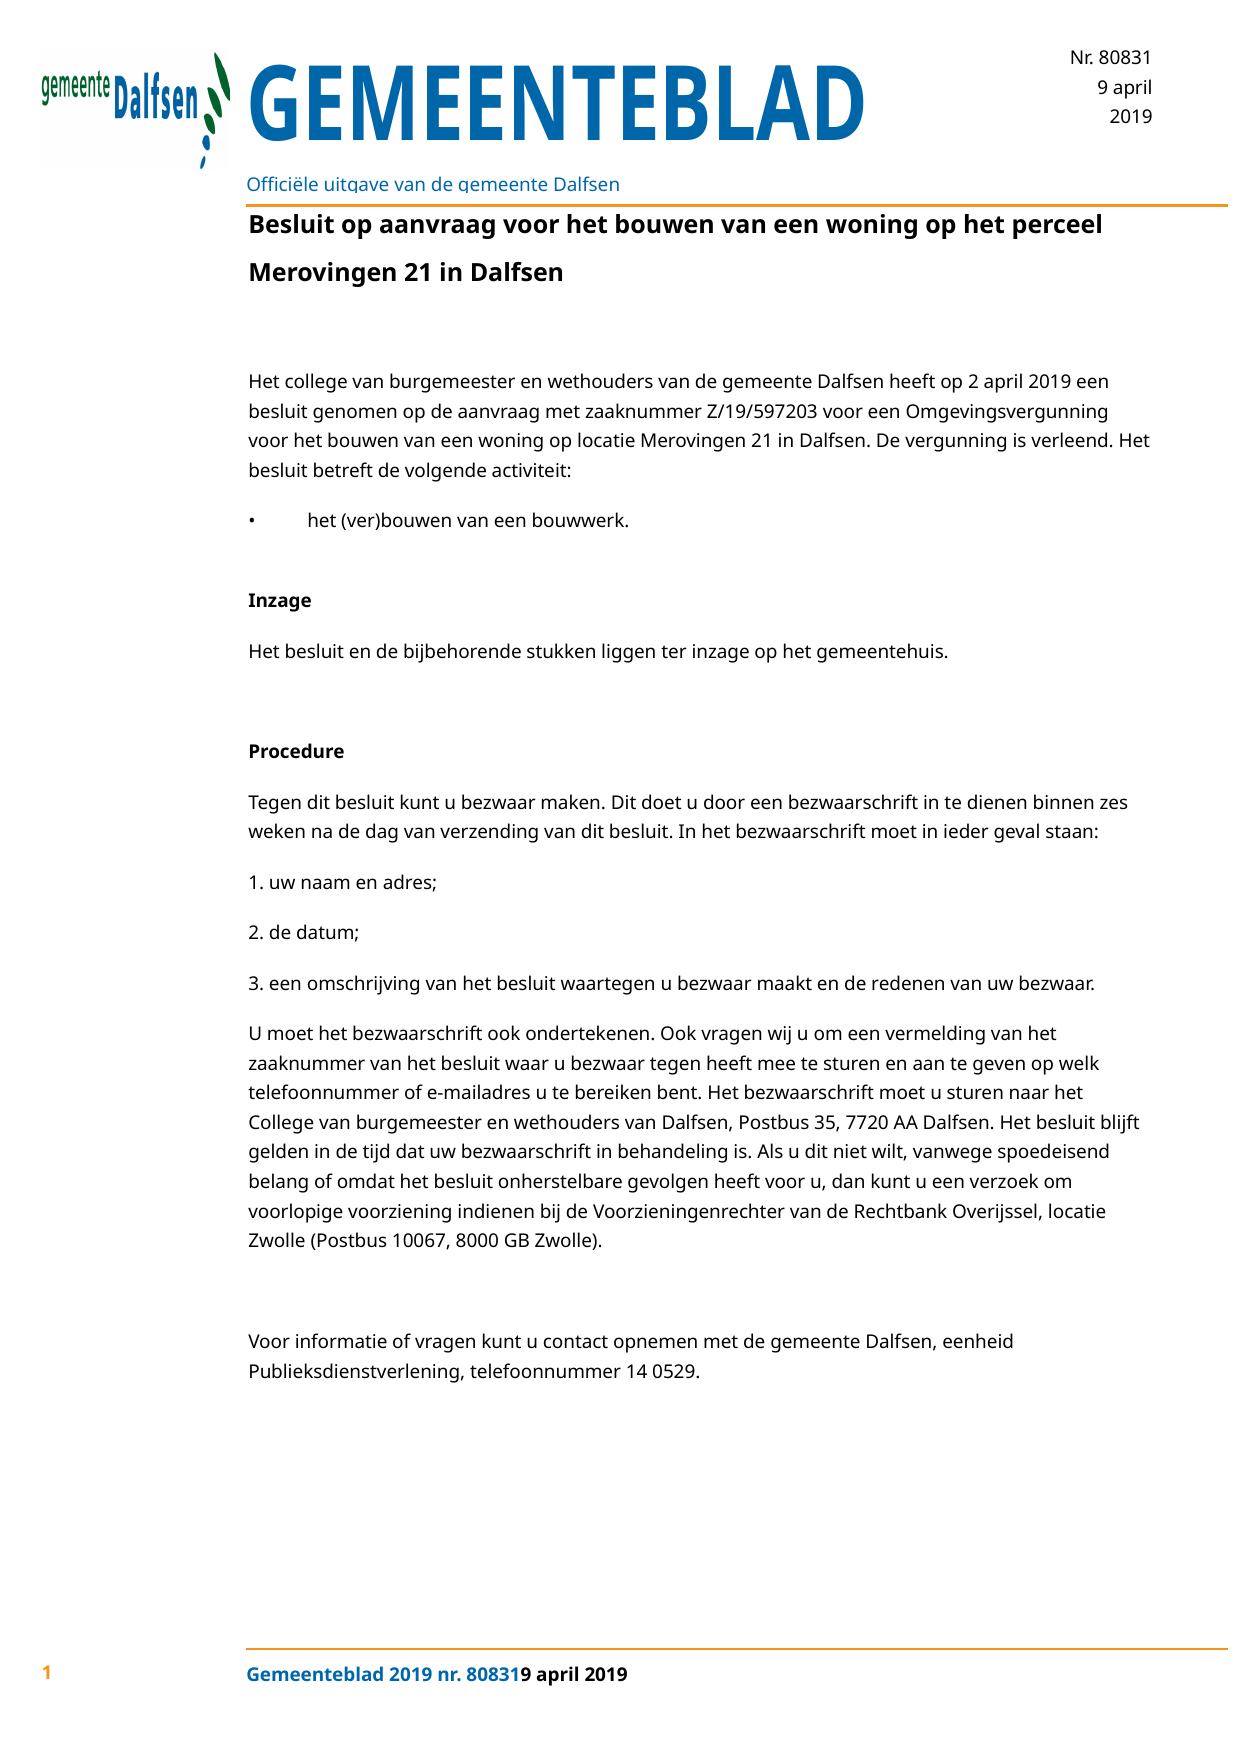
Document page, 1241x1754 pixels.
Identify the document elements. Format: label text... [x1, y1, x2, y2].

text Procedure [248, 739, 1152, 764]
text Inzage [248, 587, 1152, 613]
text Voor informatie of vragen kunt u contact opnemen met de gemeente Dalfsen, eenheid Publieksdienstverlening, telefoonnummer 14 0529. [248, 1328, 1152, 1384]
list het (ver)bouwen van een bouwwerk. [248, 507, 1152, 533]
text 3. een omschrijving van het besluit waartegen u bezwaar maakt en de redenen van uw bezwaar. [248, 970, 1152, 996]
text 1. uw naam en adres; [248, 869, 1152, 895]
text U moet het bezwaarschrift ook ondertekenen. Ook vragen wij u om een vermelding van het zaaknummer van het besluit waar u bezwaar tegen heeft mee te sturen en aan te geven op welk telefoonnummer of e-mailadres u te bereiken bent. Het bezwaarschrift moet u sturen naar het College van burgemeester en wethouders van Dalfsen, Postbus 35, 7720 AA Dalfsen. Het besluit blijft gelden in de tijd dat uw bezwaarschrift in behandeling is. Als u dit niet wilt, vanwege spoedeisend belang of omdat het besluit onherstelbare gevolgen heeft voor u, dan kunt u een verzoek om voorlopige voorziening indienen bij de Voorzieningenrechter van de Rechtbank Overijssel, locatie Zwolle (Postbus 10067, 8000 GB Zwolle). [248, 1020, 1152, 1253]
text Het college van burgemeester en wethouders van de gemeente Dalfsen heeft op 2 april 2019 een besluit genomen op de aanvraag met zaaknummer Z/19/597203 voor een Omgevingsvergunning voor het bouwen van een woning op locatie Merovingen 21 in Dalfsen. De vergunning is verleend. Het besluit betreft de volgende activiteit: [248, 368, 1152, 483]
text Tegen dit besluit kunt u bezwaar maken. Dit doet u door een bezwaarschrift in te dienen binnen zes weken na de dag van verzending van dit besluit. In het bezwaarschrift moet in ieder geval staan: [248, 789, 1152, 844]
text Besluit op aanvraag voor het bouwen van een woning op het perceel Merovingen 21 in Dalfsen [248, 207, 1152, 288]
picture [41, 47, 231, 172]
text Het besluit en de bijbehorende stukken liggen ter inzage op het gemeentehuis. [248, 638, 1152, 664]
text 2. de datum; [248, 919, 1152, 945]
